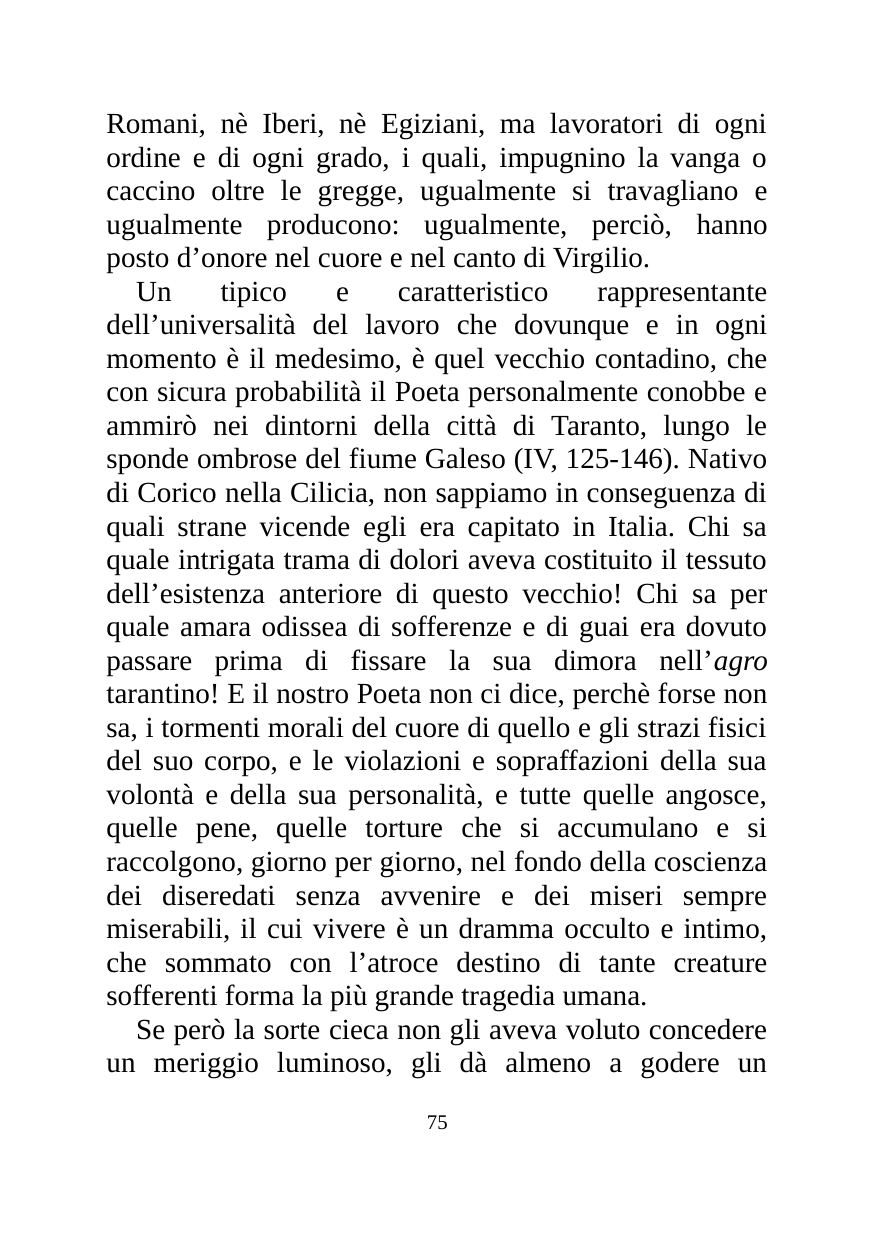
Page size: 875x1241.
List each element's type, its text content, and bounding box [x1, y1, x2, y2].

text Se però la sorte cieca non gli aveva voluto concedere un meriggio luminoso, gli dà almeno a godere un [106, 1012, 768, 1079]
text Un tipico e caratteristico rappresentante dell’universalità del lavoro che dovunque e in ogni momento è il medesimo, è quel vecchio contadino, che con sicura probabilità il Poeta personalmente conobbe e ammirò nei dintorni della città di Taranto, lungo le sponde ombrose del fiume Galeso (IV, 125-146). Nativo di Corico nella Cilicia, non sappiamo in conseguenza di quali strane vicende egli era capitato in Italia. Chi sa quale intrigata trama di dolori aveva costituito il tessuto dell’esistenza anteriore di questo vecchio! Chi sa per quale amara odissea di sofferenze e di guai era dovuto passare prima di fissare la sua dimora nell’agro tarantino! E il nostro Poeta non ci dice, perchè forse non sa, i tormenti morali del cuore di quello e gli strazi fisici del suo corpo, e le violazioni e sopraffazioni della sua volontà e della sua personalità, e tutte quelle angosce, quelle pene, quelle torture che si accumulano e si raccolgono, giorno per giorno, nel fondo della coscienza dei diseredati senza avvenire e dei miseri sempre miserabili, il cui vivere è un dramma occulto e intimo, che sommato con l’atroce destino di tante creature sofferenti forma la più grande tragedia umana. [106, 274, 768, 1012]
text Romani, nè Iberi, nè Egiziani, ma lavoratori di ogni ordine e di ogni grado, i quali, impugnino la vanga o caccino oltre le gregge, ugualmente si travagliano e ugualmente producono: ugualmente, perciò, hanno posto d’onore nel cuore e nel canto di Virgilio. [106, 106, 768, 274]
